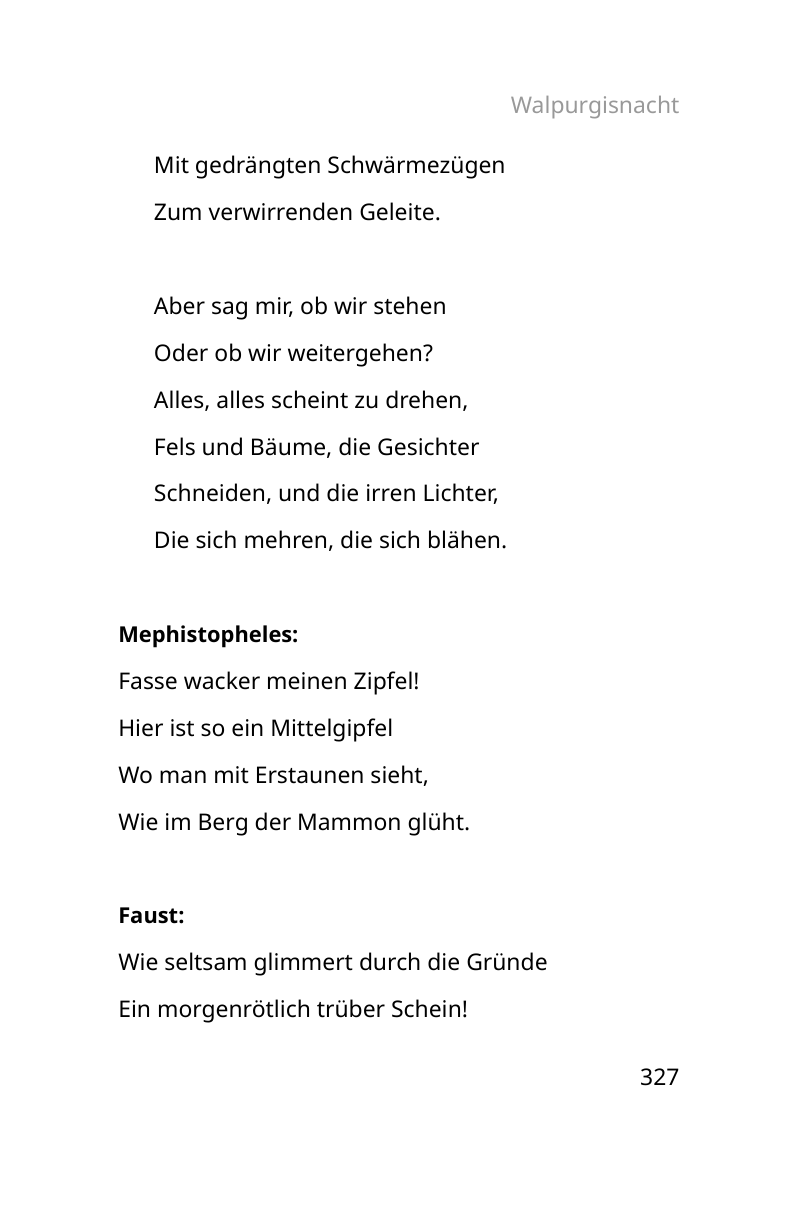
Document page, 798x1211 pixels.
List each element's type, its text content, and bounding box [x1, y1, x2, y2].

text Mephistopheles: Fasse wacker meinen Zipfel! Hier ist so ein Mittelgipfel Wo man mit Erstaunen sieht, Wie im Berg der Mammon glüht. [118, 589, 679, 837]
text Mit gedrängten Schwärmezügen Zum verwirrenden Geleite. [118, 149, 679, 227]
text Aber sag mir, ob wir stehen Oder ob wir weitergehen? Alles, alles scheint zu drehen, Fels und Bäume, die Gesichter Schneiden, und die irren Lichter, Die sich mehren, die sich blähen. [118, 261, 679, 556]
text Faust: Wie seltsam glimmert durch die Gründe Ein morgenrötlich trüber Schein! [118, 870, 679, 1024]
